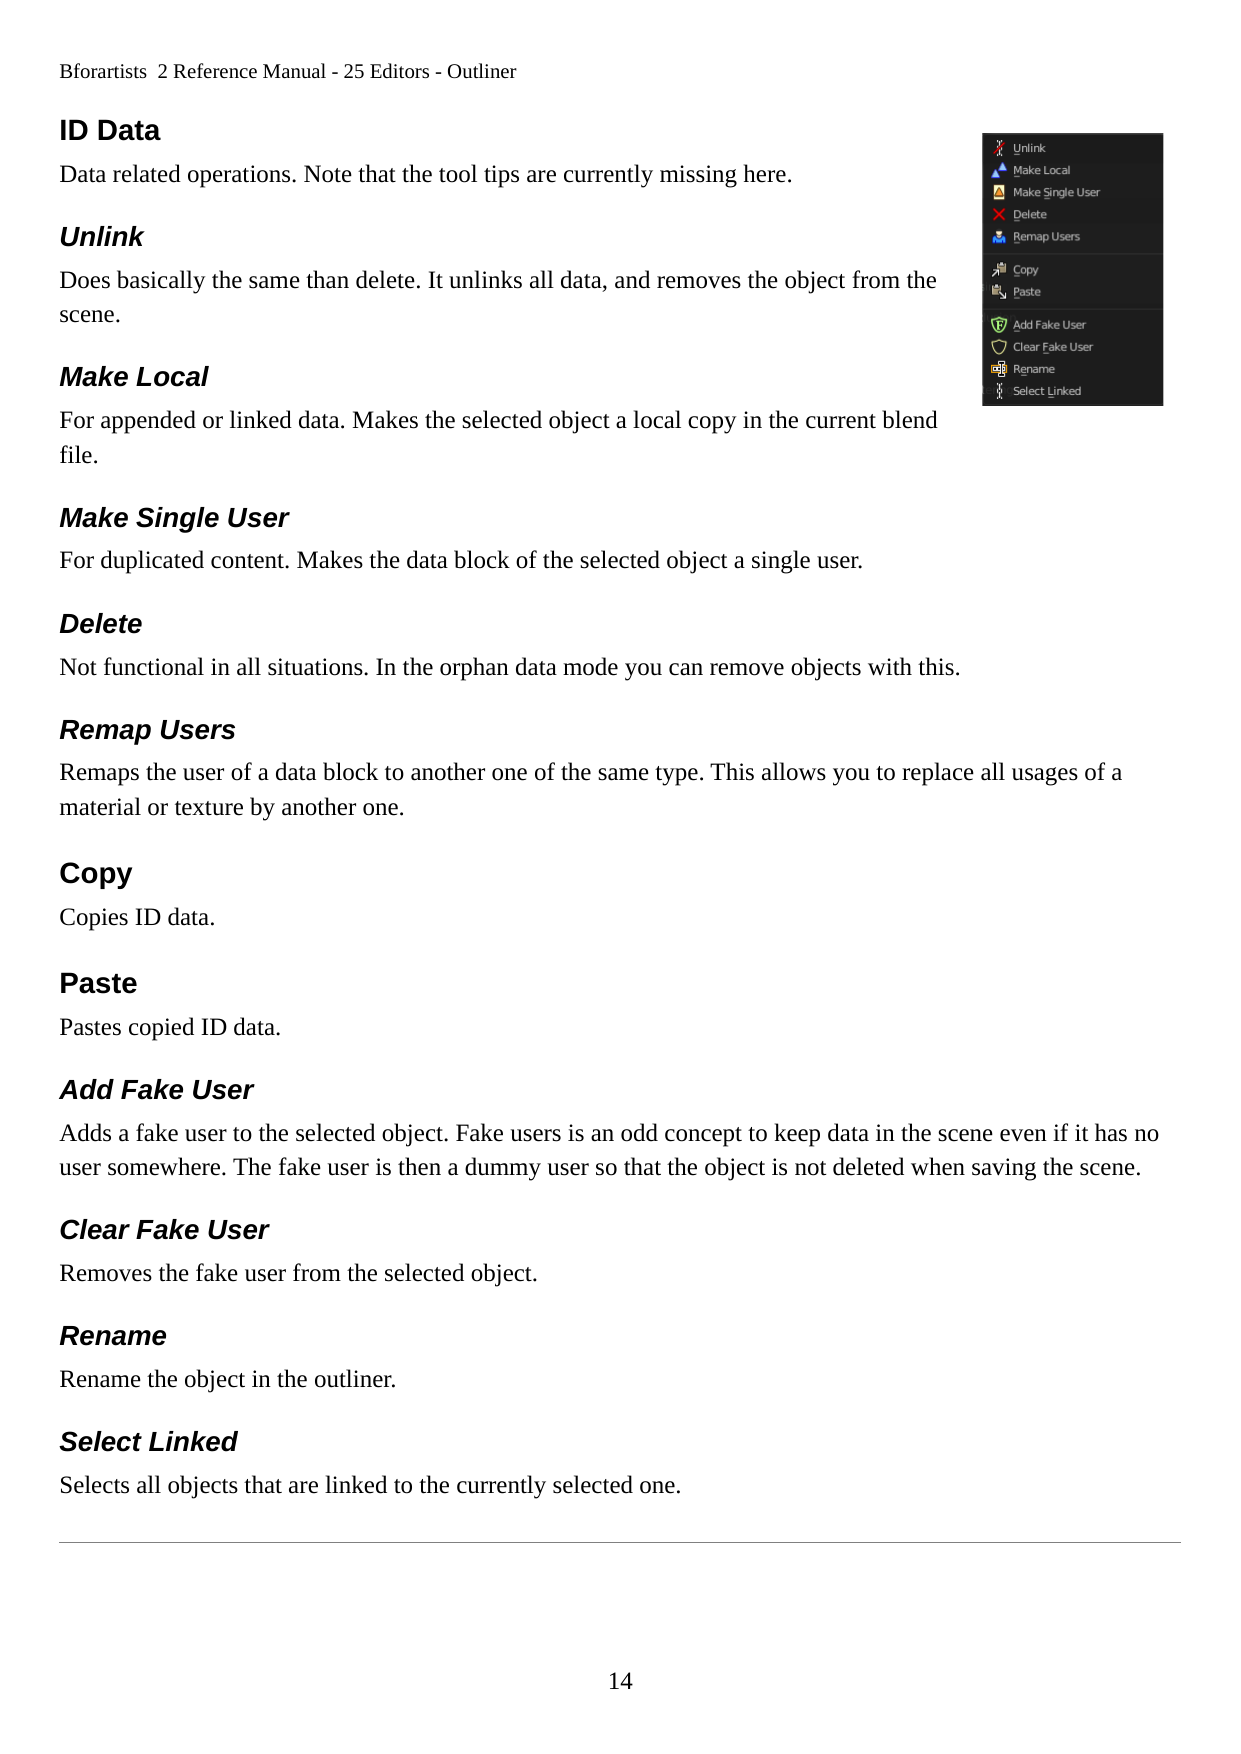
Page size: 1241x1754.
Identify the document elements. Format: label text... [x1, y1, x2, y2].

text Selects all objects that are linked to the currently selected one. [59, 1470, 1181, 1499]
text Not functional in all situations. In the orphan data mode you can remove objects with this. [59, 652, 1181, 680]
subtitle Make Local [59, 361, 982, 393]
subtitle Clear Fake User [59, 1214, 1181, 1246]
text For appended or linked data. Makes the selected object a local copy in the current blend file. [59, 405, 1181, 468]
subtitle Copy [59, 856, 1181, 889]
subtitle Delete [59, 607, 1181, 639]
subtitle Unlink [59, 220, 982, 252]
text Pastes copied ID data. [59, 1012, 1181, 1041]
subtitle Remap Users [59, 713, 1181, 745]
text Adds a fake user to the selected object. Fake users is an odd concept to keep data in the scene even if it has no user somewhere. The fake user is then a dummy user so that the object is not deleted when saving the scene. [59, 1118, 1181, 1181]
subtitle Rename [59, 1320, 1181, 1352]
subtitle [1164, 220, 1181, 252]
text For duplicated content. Makes the data block of the selected object a single user. [59, 546, 1181, 574]
subtitle Paste [59, 966, 1181, 999]
subtitle Select Linked [59, 1426, 1181, 1457]
subtitle Make Single User [59, 501, 1181, 533]
subtitle [1164, 361, 1181, 393]
picture [982, 133, 1164, 406]
text Data related operations. Note that the tool tips are currently missing here. [59, 159, 982, 188]
text Copies ID data. [59, 902, 1181, 931]
text Remaps the user of a data block to another one of the same type. This allows you to replace all usages of a material or texture by another one. [59, 757, 1181, 821]
subtitle Add Fake User [59, 1073, 1181, 1105]
text Rename the object in the outliner. [59, 1364, 1181, 1393]
text Does basically the same than delete. It unlinks all data, and removes the object from the scene. [59, 265, 982, 328]
subtitle ID Data [59, 113, 1181, 146]
text Removes the fake user from the selected object. [59, 1258, 1181, 1287]
